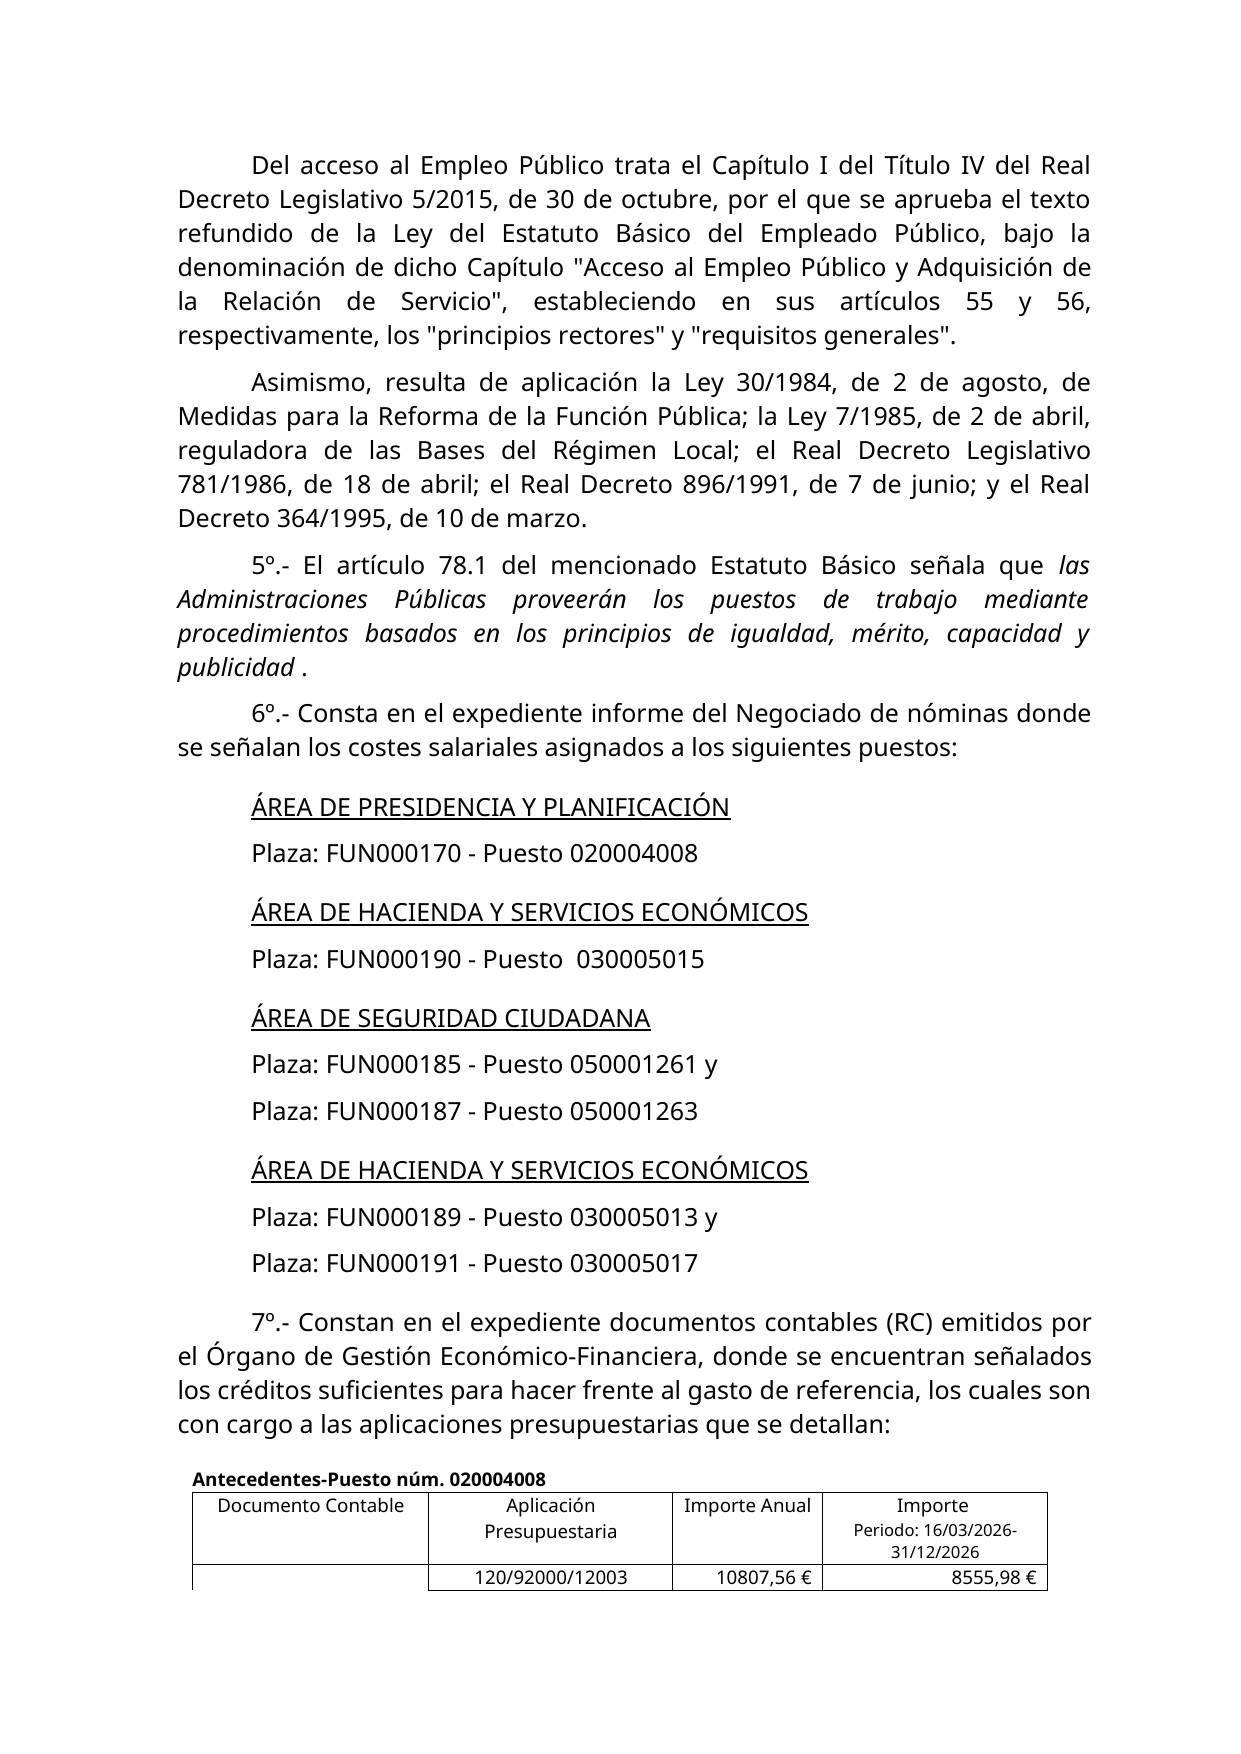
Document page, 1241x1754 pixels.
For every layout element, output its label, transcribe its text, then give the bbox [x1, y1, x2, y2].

text Plaza: FUN000170 - Puesto 020004008 [177, 836, 1093, 870]
table_header Importe Anual [673, 1493, 822, 1563]
text Plaza: FUN000189 - Puesto 030005013 y [177, 1199, 1093, 1233]
table_cell 8555,98 € [823, 1565, 1047, 1590]
text Asimismo, resulta de aplicación la Ley 30/1984, de 2 de agosto, de Medidas para la Reforma de la Función Pública; la Ley 7/1985, de 2 de abril, reguladora de las Bases del Régimen Local; el Real Decreto Legislativo 781/1986, de 18 de abril; el Real Decreto 896/1991, de 7 de junio; y el Real Decreto 364/1995, de 10 de marzo. [177, 364, 1093, 535]
table_cell [193, 1565, 428, 1590]
table_cell 10807,56 € [673, 1565, 822, 1590]
table_cell 120/92000/12003 [429, 1565, 672, 1590]
table_header Documento Contable [193, 1493, 428, 1563]
table_header Aplicación Presupuestaria [429, 1493, 672, 1563]
text Del acceso al Empleo Público trata el Capítulo I del Título IV del Real Decreto Legislativo 5/2015, de 30 de octubre, por el que se aprueba el texto refundido de la Ley del Estatuto Básico del Empleado Público, bajo la denominación de dicho Capítulo "Acceso al Empleo Público y Adquisición de la Relación de Servicio", estableciendo en sus artículos 55 y 56, respectivamente, los "principios rectores" y "requisitos generales". [177, 148, 1093, 352]
text ÁREA DE HACIENDA Y SERVICIOS ECONÓMICOS [177, 895, 1093, 929]
text Plaza: FUN000190 - Puesto 030005015 [177, 941, 1093, 975]
text 6º.- Consta en el expediente informe del Negociado de nóminas donde se señalan los costes salariales asignados a los siguientes puestos: [177, 696, 1093, 764]
text Plaza: FUN000187 - Puesto 050001263 [177, 1093, 1093, 1128]
text 7º.- Constan en el expediente documentos contables (RC) emitidos por el Órgano de Gestión Económico-Financiera, donde se encuentran señalados los créditos suficientes para hacer frente al gasto de referencia, los cuales son con cargo a las aplicaciones presupuestarias que se detallan: [177, 1305, 1093, 1441]
text Plaza: FUN000185 - Puesto 050001261 y [177, 1047, 1093, 1081]
text Plaza: FUN000191 - Puesto 030005017 [177, 1246, 1093, 1280]
table_header Importe Periodo: 16/03/2026-31/12/2026 [823, 1493, 1047, 1563]
text Antecedentes-Puesto núm. 020004008 [177, 1466, 1063, 1492]
text ÁREA DE PRESIDENCIA Y PLANIFICACIÓN [177, 789, 1093, 823]
text ÁREA DE HACIENDA Y SERVICIOS ECONÓMICOS [177, 1153, 1093, 1187]
text 5º.- El artículo 78.1 del mencionado Estatuto Básico señala que las Administraciones Públicas proveerán los puestos de trabajo mediante procedimientos basados en los principios de igualdad, mérito, capacidad y publicidad . [177, 547, 1093, 683]
text ÁREA DE SEGURIDAD CIUDADANA [177, 1000, 1093, 1034]
